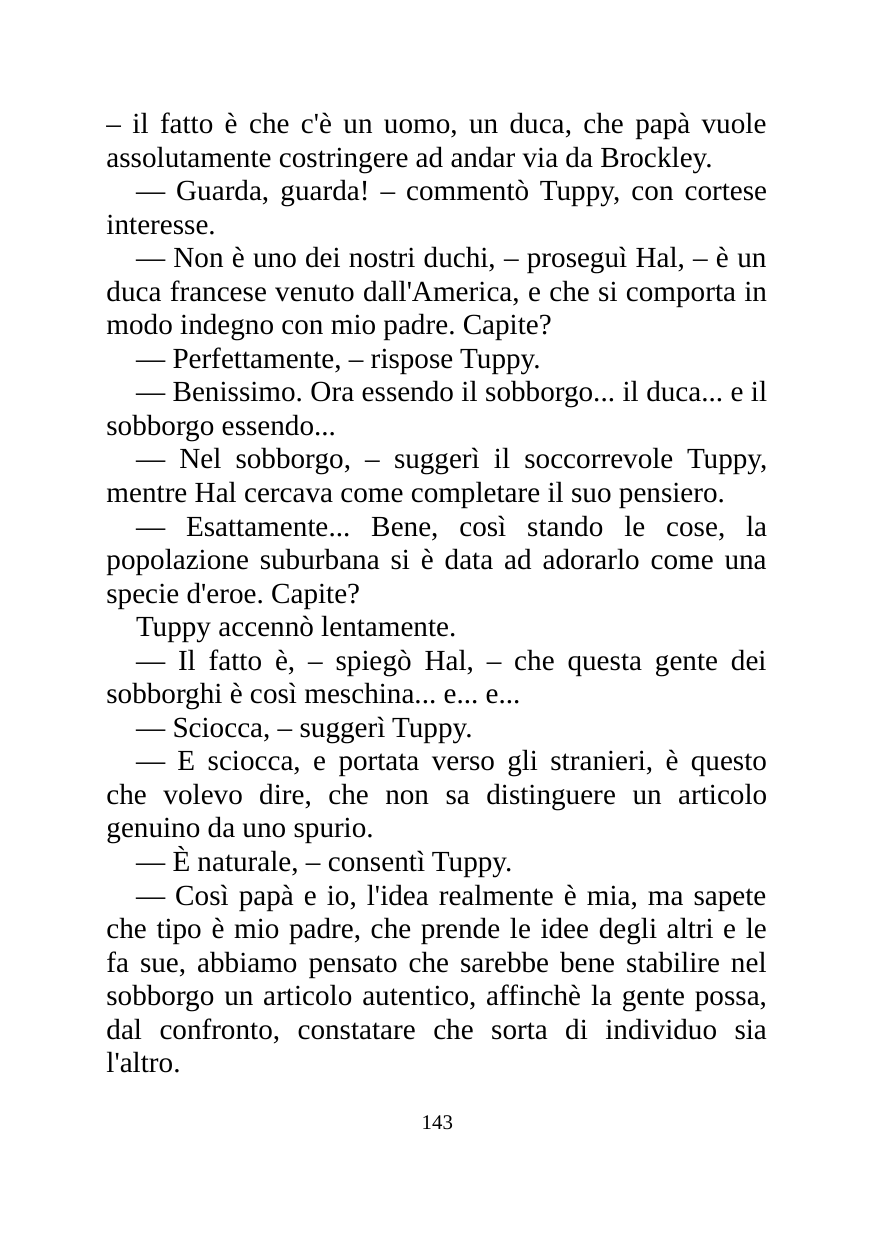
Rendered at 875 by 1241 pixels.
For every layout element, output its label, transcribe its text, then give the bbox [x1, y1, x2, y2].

text — Così papà e io, l'idea realmente è mia, ma sapete che tipo è mio padre, che prende le idee degli altri e le fa sue, abbiamo pensato che sarebbe bene stabilire nel sobborgo un articolo autentico, affinchè la gente possa, dal confronto, constatare che sorta di individuo sia l'altro. [106, 878, 768, 1079]
text — Perfettamente, – rispose Tuppy. [106, 341, 768, 374]
text — Nel sobborgo, – suggerì il soccorrevole Tuppy, mentre Hal cercava come completare il suo pensiero. [106, 442, 768, 509]
text — Esattamente... Bene, così stando le cose, la popolazione suburbana si è data ad adorarlo come una specie d'eroe. Capite? [106, 509, 768, 609]
text — È naturale, – consentì Tuppy. [106, 844, 768, 878]
text — Non è uno dei nostri duchi, – proseguì Hal, – è un duca francese venuto dall'America, e che si comporta in modo indegno con mio padre. Capite? [106, 240, 768, 341]
text – il fatto è che c'è un uomo, un duca, che papà vuole assolutamente costringere ad andar via da Brockley. [106, 106, 768, 173]
text — Il fatto è, – spiegò Hal, – che questa gente dei sobborghi è così meschina... e... e... [106, 643, 768, 710]
text — Benissimo. Ora essendo il sobborgo... il duca... e il sobborgo essendo... [106, 374, 768, 442]
text — E sciocca, e portata verso gli stranieri, è questo che volevo dire, che non sa distinguere un articolo genuino da uno spurio. [106, 743, 768, 844]
text — Guarda, guarda! – commentò Tuppy, con cortese interesse. [106, 173, 768, 240]
text — Sciocca, – suggerì Tuppy. [106, 710, 768, 743]
text Tuppy accennò lentamente. [106, 609, 768, 643]
